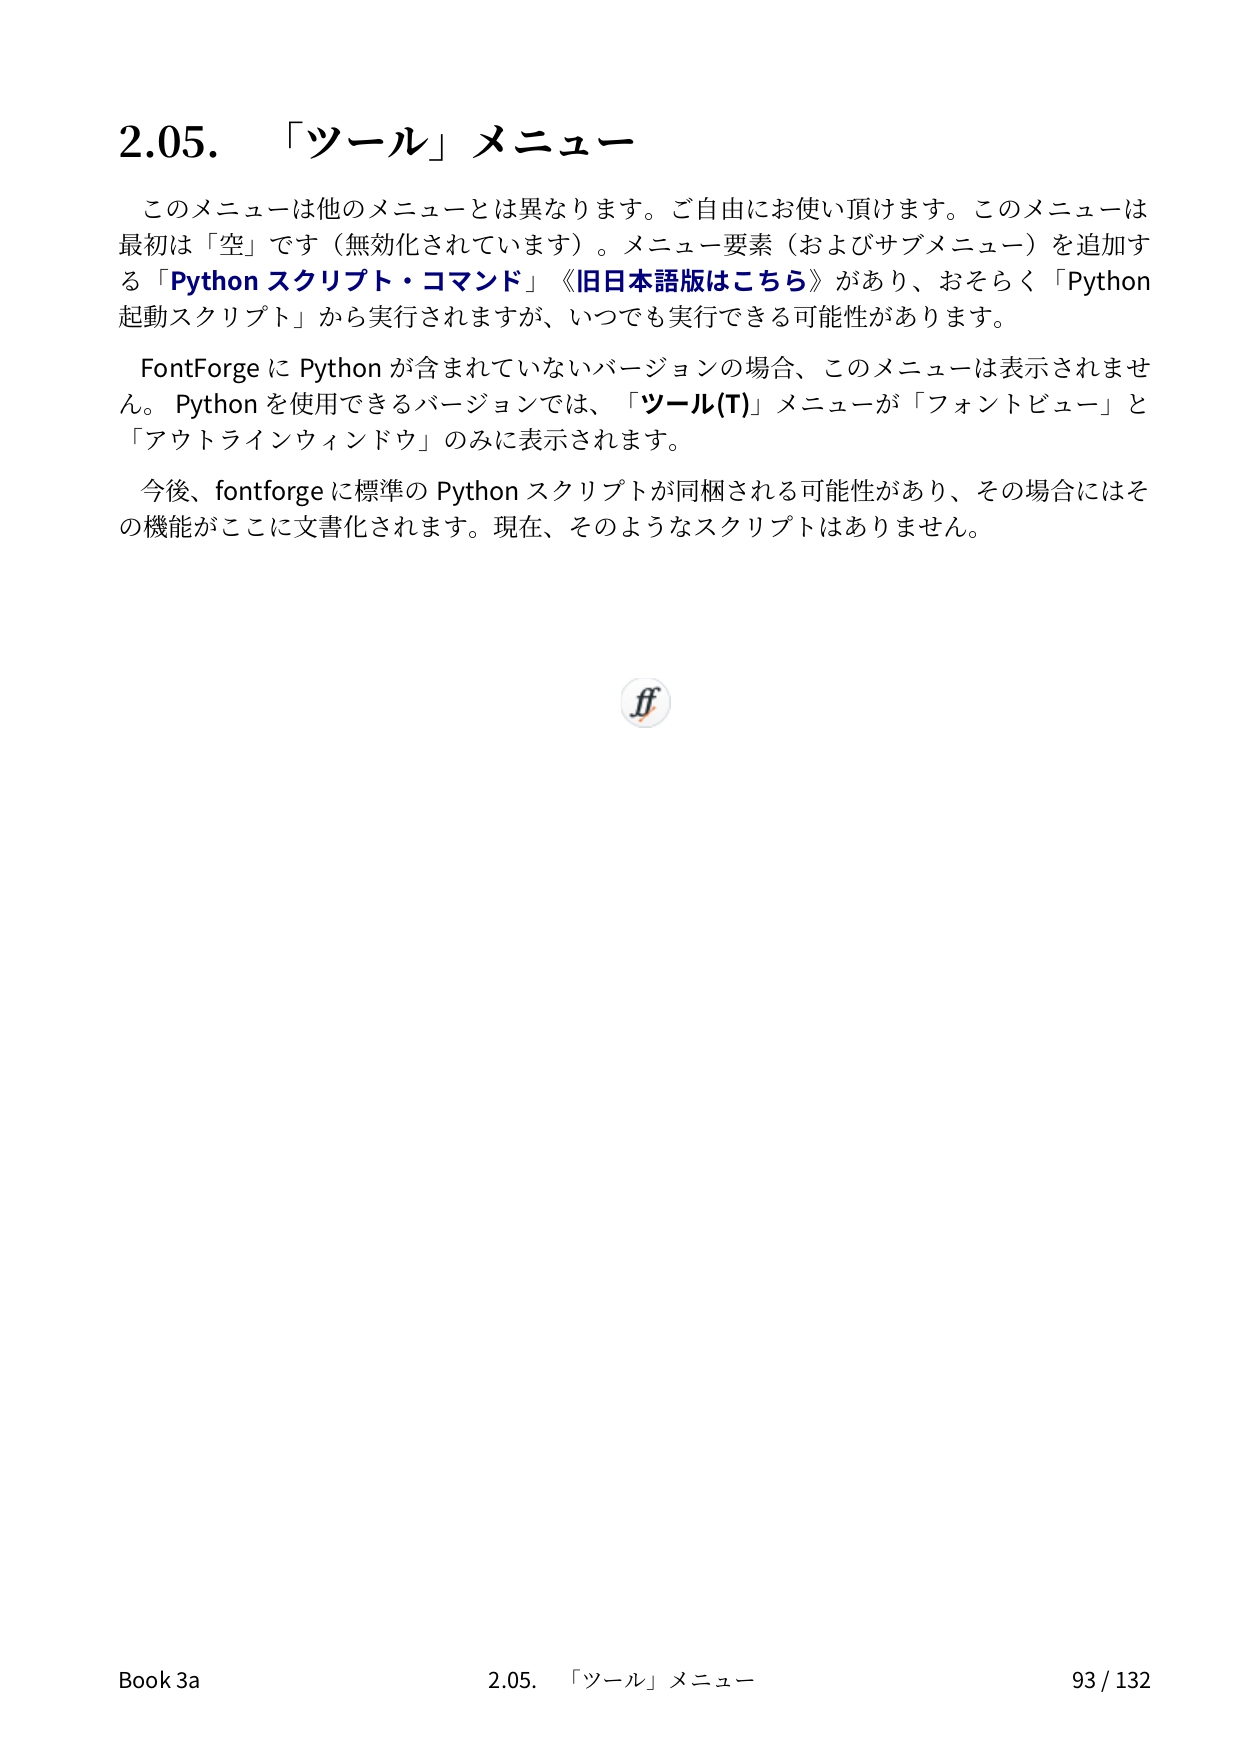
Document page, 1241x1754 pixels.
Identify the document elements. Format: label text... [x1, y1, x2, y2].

text FontForge に Python が含まれていないバージョンの場合、このメニューは表示されません。 Python を使用できるバージョンでは、「ツール(T)」メニューが「フォントビュー」と「アウトラインウィンドウ」のみに表示されます。 [118, 348, 1152, 457]
picture [620, 678, 671, 728]
subtitle 2.05. 「ツール」メニュー [118, 109, 1152, 169]
text このメニューは他のメニューとは異なります。ご自由にお使い頂けます。このメニューは最初は「空」です（無効化されています）。メニュー要素（およびサブメニュー）を追加する「Python スクリプト・コマンド」《旧日本語版はこちら》があり、おそらく「Python 起動スクリプト」から実行されますが、いつでも実行できる可能性があります。 [118, 190, 1152, 334]
text 今後、fontforge に標準の Python スクリプトが同梱される可能性があり、その場合にはその機能がここに文書化されます。現在、そのようなスクリプトはありません。 [118, 472, 1152, 544]
